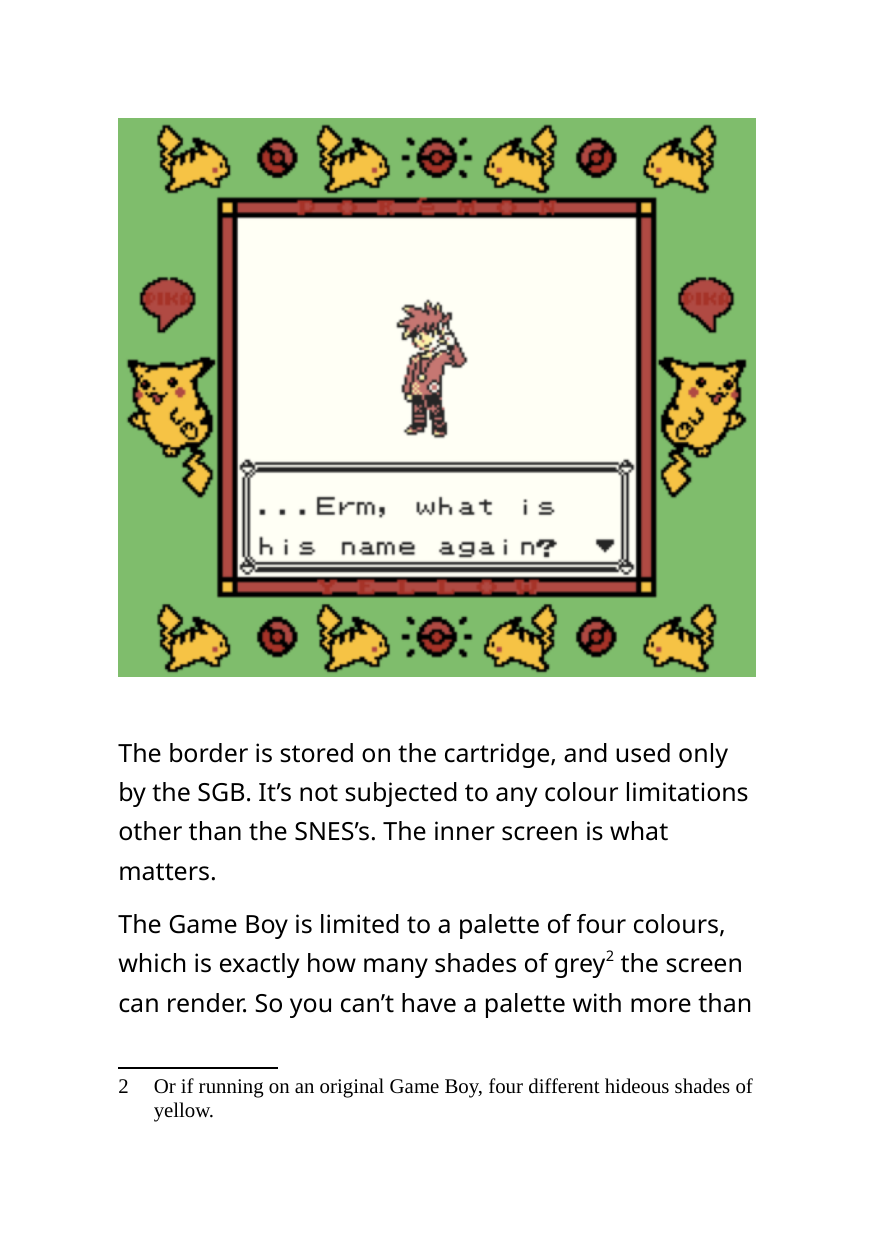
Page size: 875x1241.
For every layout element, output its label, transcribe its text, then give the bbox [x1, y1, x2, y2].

text The border is stored on the cartridge, and used only by the SGB. It’s not subjected to any colour limitations other than the SNES’s. The inner screen is what matters. [118, 736, 756, 887]
text The Game Boy is limited to a palette of four colours, which is exactly how many shades of grey the screen can render. So you can’t have a palette with more than [118, 907, 756, 1019]
picture [118, 118, 756, 677]
text Or if running on an original Game Boy, four different hideous shades of yellow. [118, 1074, 756, 1122]
